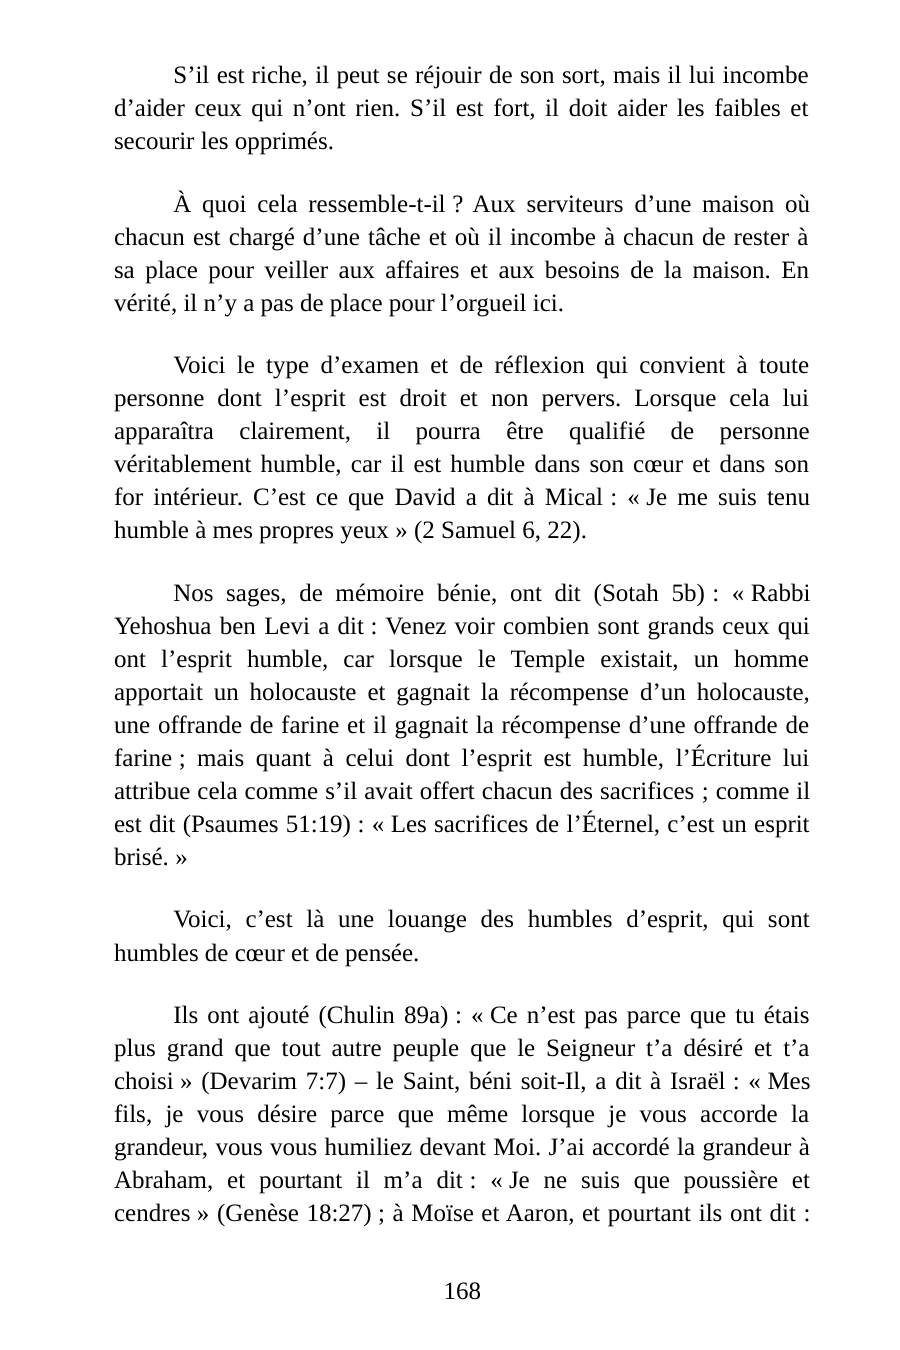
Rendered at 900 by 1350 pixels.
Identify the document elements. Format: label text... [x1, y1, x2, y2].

text Voici le type d’examen et de réflexion qui convient à toute personne dont l’esprit est droit et non pervers. Lorsque cela lui apparaîtra clairement, il pourra être qualifié de personne véritablement humble, car il est humble dans son cœur et dans son for intérieur. C’est ce que David a dit à Mical : « Je me suis tenu humble à mes propres yeux » (2 Samuel 6, 22). [114, 350, 810, 544]
text Nos sages, de mémoire bénie, ont dit (Sotah 5b) : « Rabbi Yehoshua ben Levi a dit : Venez voir combien sont grands ceux qui ont l’esprit humble, car lorsque le Temple existait, un homme apportait un holocauste et gagnait la récompense d’un holocauste, une offrande de farine et il gagnait la récompense d’une offrande de farine ; mais quant à celui dont l’esprit est humble, l’Écriture lui attribue cela comme s’il avait offert chacun des sacrifices ; comme il est dit (Psaumes 51:19) : « Les sacrifices de l’Éternel, c’est un esprit brisé. » [114, 578, 810, 871]
text S’il est riche, il peut se réjouir de son sort, mais il lui incombe d’aider ceux qui n’ont rien. S’il est fort, il doit aider les faibles et secourir les opprimés. [114, 60, 810, 155]
text Ils ont ajouté (Chulin 89a) : « Ce n’est pas parce que tu étais plus grand que tout autre peuple que le Seigneur t’a désiré et t’a choisi » (Devarim 7:7) – le Saint, béni soit-Il, a dit à Israël : « Mes fils, je vous désire parce que même lorsque je vous accorde la grandeur, vous vous humiliez devant Moi. J’ai accordé la grandeur à Abraham, et pourtant il m’a dit : « Je ne suis que poussière et cendres » (Genèse 18:27) ; à Moïse et Aaron, et pourtant ils ont dit : [114, 1000, 810, 1227]
text À quoi cela ressemble-t-il ? Aux serviteurs d’une maison où chacun est chargé d’une tâche et où il incombe à chacun de rester à sa place pour veiller aux affaires et aux besoins de la maison. En vérité, il n’y a pas de place pour l’orgueil ici. [114, 189, 810, 317]
text Voici, c’est là une louange des humbles d’esprit, qui sont humbles de cœur et de pensée. [114, 904, 810, 966]
